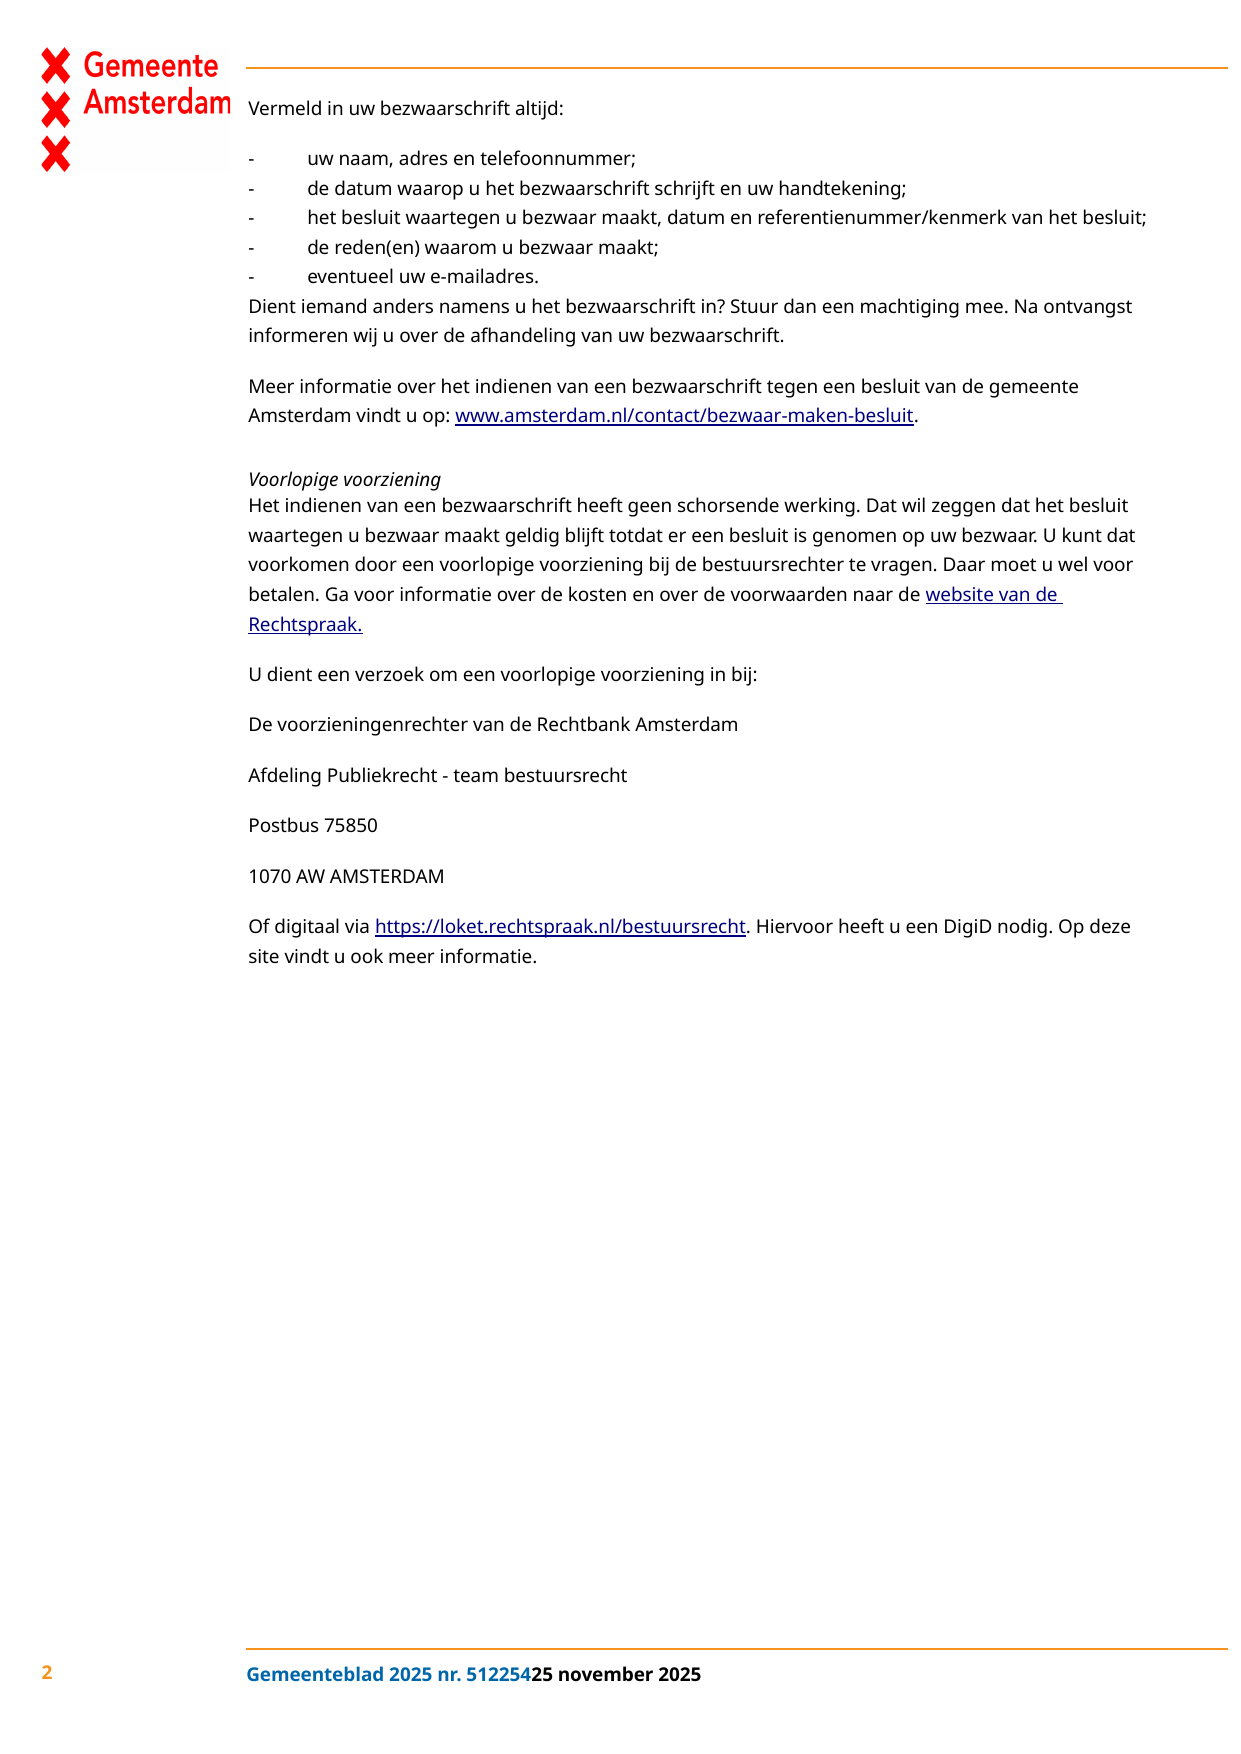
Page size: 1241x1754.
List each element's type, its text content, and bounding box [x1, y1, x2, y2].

list de reden(en) waarom u bezwaar maakt; [248, 234, 1152, 260]
text Of digitaal via https://loket.rechtspraak.nl/bestuursrecht. Hiervoor heeft u een DigiD nodig. Op deze site vindt u ook meer informatie. [248, 913, 1152, 968]
text Postbus 75850 [248, 812, 1152, 838]
text Vermeld in uw bezwaarschrift altijd: [248, 95, 1152, 121]
text Afdeling Publiekrecht - team bestuursrecht [248, 762, 1152, 788]
picture [41, 47, 231, 172]
list het besluit waartegen u bezwaar maakt, datum en referentienummer/kenmerk van het besluit; [248, 204, 1152, 230]
text Meer informatie over het indienen van een bezwaarschrift tegen een besluit van de gemeente Amsterdam vindt u op: www.amsterdam.nl/contact/bezwaar-maken-besluit. [248, 373, 1152, 428]
text Dient iemand anders namens u het bezwaarschrift in? Stuur dan een machtiging mee. Na ontvangst informeren wij u over de afhandeling van uw bezwaarschrift. [248, 293, 1152, 348]
text 1070 AW AMSTERDAM [248, 863, 1152, 888]
list de datum waarop u het bezwaarschrift schrijft en uw handtekening; [248, 175, 1152, 201]
text Voorlopige voorziening [248, 467, 1152, 492]
list eventueel uw e-mailadres. [248, 263, 1152, 289]
text De voorzieningenrechter van de Rechtbank Amsterdam [248, 712, 1152, 737]
text U dient een verzoek om een voorlopige voorziening in bij: [248, 661, 1152, 687]
list uw naam, adres en telefoonnummer; [248, 145, 1152, 171]
text Het indienen van een bezwaarschrift heeft geen schorsende werking. Dat wil zeggen dat het besluit waartegen u bezwaar maakt geldig blijft totdat er een besluit is genomen op uw bezwaar. U kunt dat voorkomen door een voorlopige voorziening bij de bestuursrechter te vragen. Daar moet u wel voor betalen. Ga voor informatie over de kosten en over de voorwaarden naar de website van de Rechtspraak. [248, 492, 1152, 636]
